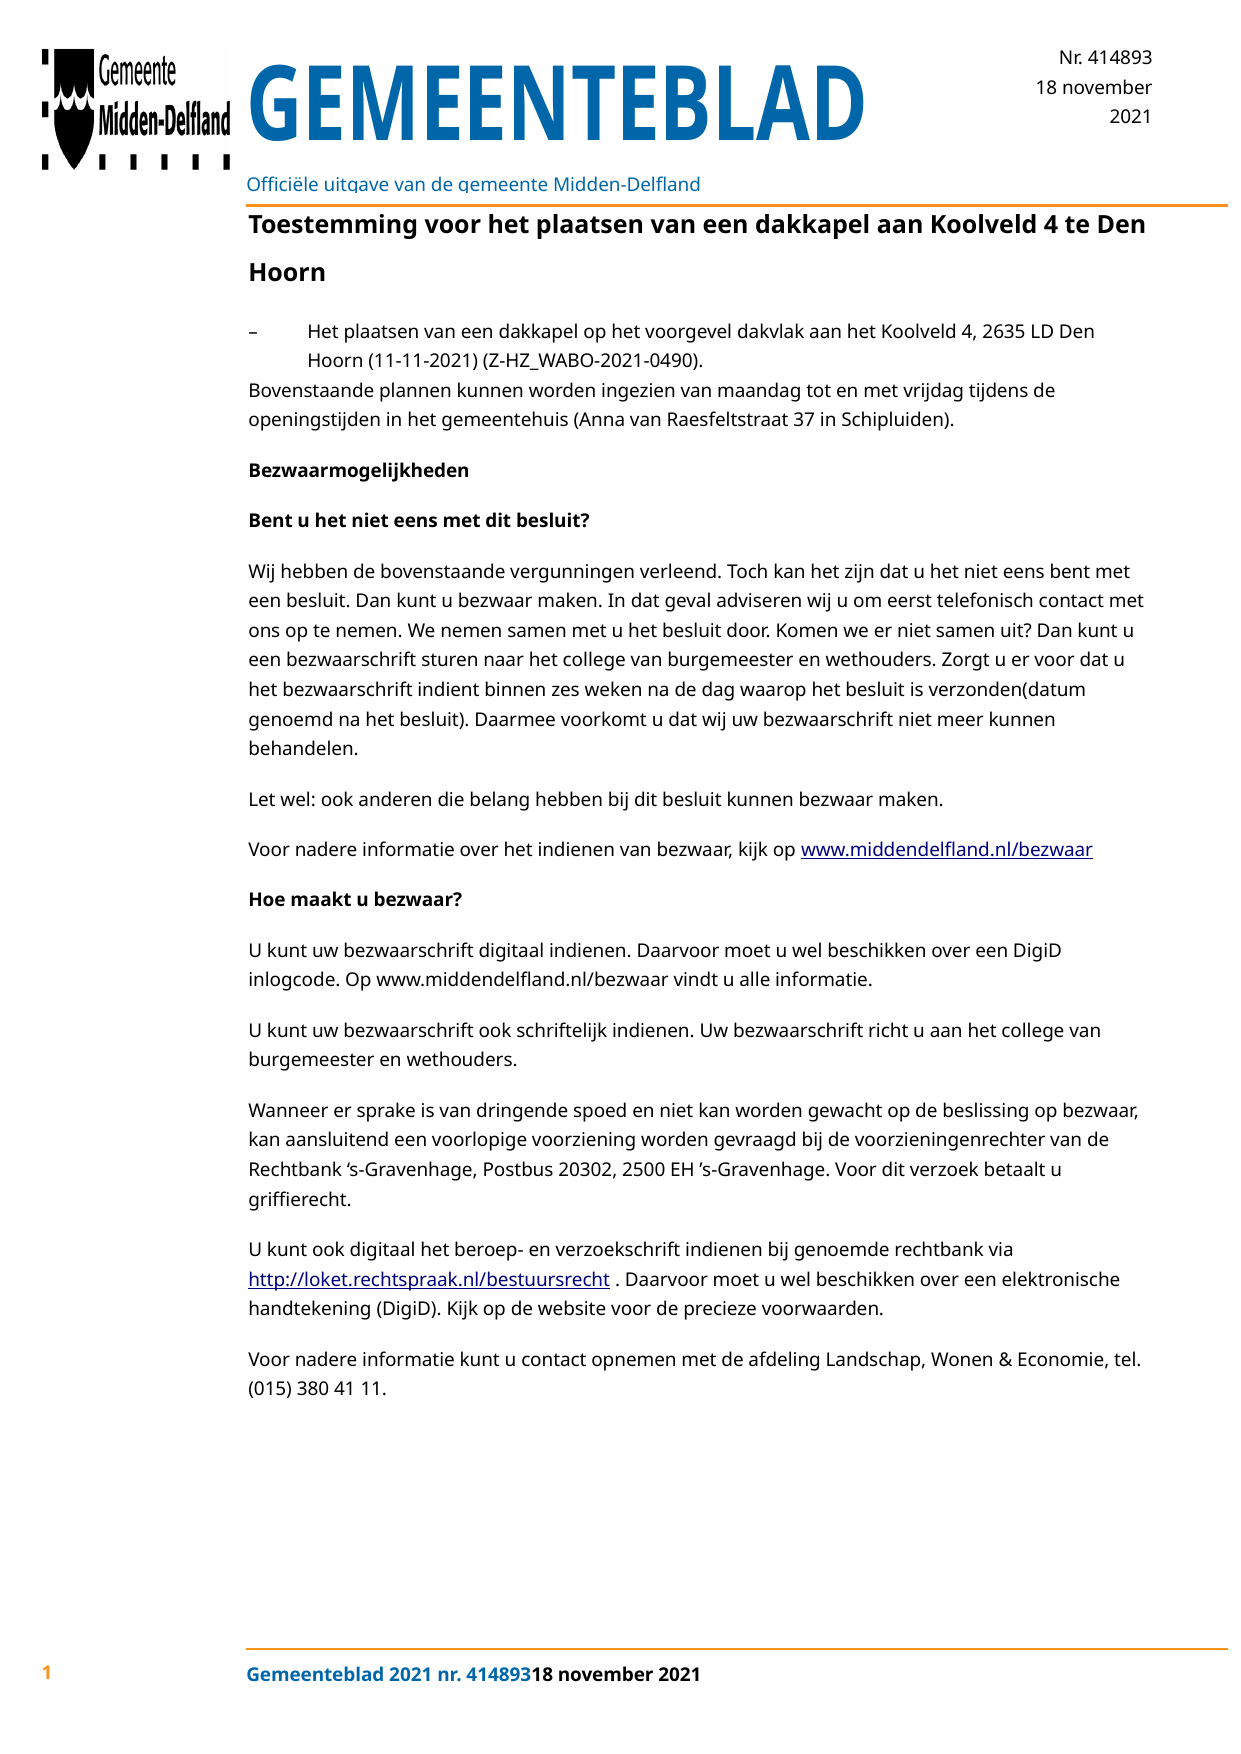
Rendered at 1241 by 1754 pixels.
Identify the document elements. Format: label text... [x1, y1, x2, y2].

text Bovenstaande plannen kunnen worden ingezien van maandag tot en met vrijdag tijdens de openingstijden in het gemeentehuis (Anna van Raesfeltstraat 37 in Schipluiden). [248, 377, 1152, 432]
text Wanneer er sprake is van dringende spoed en niet kan worden gewacht op de beslissing op bezwaar, kan aansluitend een voorlopige voorziening worden gevraagd bij de voorzieningenrechter van de Rechtbank ‘s-Gravenhage, Postbus 20302, 2500 EH ’s-Gravenhage. Voor dit verzoek betaalt u griffierecht. [248, 1097, 1152, 1212]
picture [41, 47, 231, 172]
text U kunt ook digitaal het beroep- en verzoekschrift indienen bij genoemde rechtbank via http://loket.rechtspraak.nl/bestuursrecht . Daarvoor moet u wel beschikken over een elektronische handtekening (DigiD). Kijk op de website voor de precieze voorwaarden. [248, 1236, 1152, 1321]
text Bent u het niet eens met dit besluit? [248, 507, 1152, 533]
text Wij hebben de bovenstaande vergunningen verleend. Toch kan het zijn dat u het niet eens bent met een besluit. Dan kunt u bezwaar maken. In dat geval adviseren wij u om eerst telefonisch contact met ons op te nemen. We nemen samen met u het besluit door. Komen we er niet samen uit? Dan kunt u een bezwaarschrift sturen naar het college van burgemeester en wethouders. Zorgt u er voor dat u het bezwaarschrift indient binnen zes weken na de dag waarop het besluit is verzonden(datum genoemd na het besluit). Daarmee voorkomt u dat wij uw bezwaarschrift niet meer kunnen behandelen. [248, 558, 1152, 761]
text Bezwaarmogelijkheden [248, 457, 1152, 483]
text Voor nadere informatie kunt u contact opnemen met de afdeling Landschap, Wonen & Economie, tel. (015) 380 41 11. [248, 1346, 1152, 1401]
list Het plaatsen van een dakkapel op het voorgevel dakvlak aan het Koolveld 4, 2635 LD Den Hoorn (11-11-2021) (Z-HZ_WABO-2021-0490). [248, 318, 1152, 373]
text Toestemming voor het plaatsen van een dakkapel aan Koolveld 4 te Den Hoorn [248, 207, 1152, 288]
text Voor nadere informatie over het indienen van bezwaar, kijk op www.middendelfland.nl/bezwaar [248, 836, 1152, 862]
text U kunt uw bezwaarschrift ook schriftelijk indienen. Uw bezwaarschrift richt u aan het college van burgemeester en wethouders. [248, 1017, 1152, 1072]
text Hoe maakt u bezwaar? [248, 887, 1152, 912]
text U kunt uw bezwaarschrift digitaal indienen. Daarvoor moet u wel beschikken over een DigiD inlogcode. Op www.middendelfland.nl/bezwaar vindt u alle informatie. [248, 937, 1152, 992]
text Let wel: ook anderen die belang hebben bij dit besluit kunnen bezwaar maken. [248, 786, 1152, 812]
